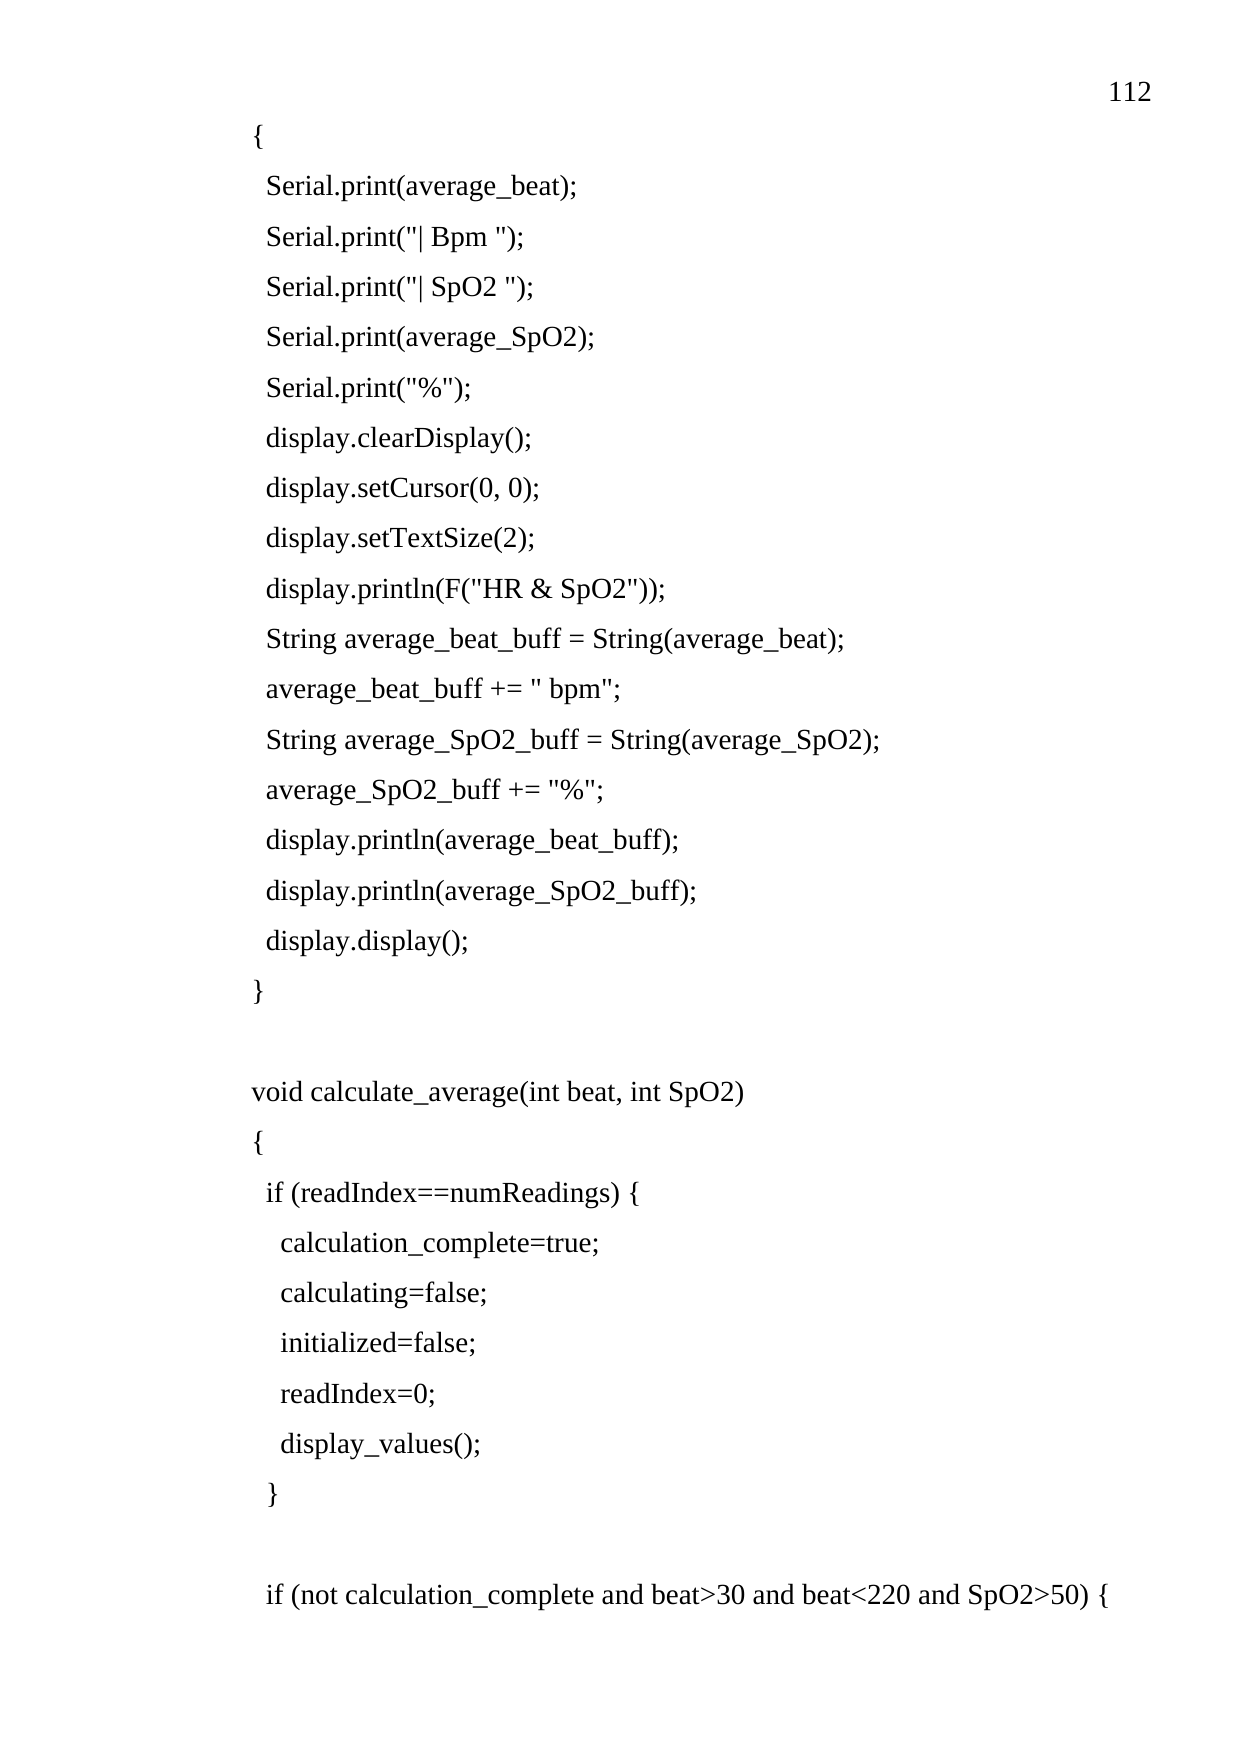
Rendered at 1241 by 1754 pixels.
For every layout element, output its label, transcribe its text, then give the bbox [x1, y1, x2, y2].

text Serial.print(average_beat); [177, 168, 1152, 202]
text Serial.print("%"); [177, 370, 1152, 403]
text String average_beat_buff = String(average_beat); [177, 621, 1152, 655]
text display.println(average_SpO2_buff); [177, 873, 1152, 906]
text { [177, 1124, 1152, 1158]
text calculating=false; [177, 1275, 1152, 1309]
text } [177, 973, 1152, 1007]
text display.setTextSize(2); [177, 521, 1152, 554]
text { [177, 118, 1152, 152]
text String average_SpO2_buff = String(average_SpO2); [177, 722, 1152, 755]
text average_beat_buff += " bpm"; [177, 672, 1152, 705]
text void calculate_average(int beat, int SpO2) [177, 1074, 1152, 1108]
text calculation_complete=true; [177, 1225, 1152, 1258]
text if (readIndex==numReadings) { [177, 1175, 1152, 1208]
text average_SpO2_buff += "%"; [177, 772, 1152, 806]
text display_values(); [177, 1426, 1152, 1460]
text Serial.print(average_SpO2); [177, 319, 1152, 353]
text display.setCursor(0, 0); [177, 470, 1152, 504]
text } [177, 1477, 1152, 1510]
text display.println(average_beat_buff); [177, 822, 1152, 856]
text display.display(); [177, 923, 1152, 957]
text display.clearDisplay(); [177, 420, 1152, 453]
text Serial.print("| Bpm "); [177, 219, 1152, 252]
text readIndex=0; [177, 1376, 1152, 1409]
text if (not calculation_complete and beat>30 and beat<220 and SpO2>50) { [177, 1577, 1152, 1611]
text display.println(F("HR & SpO2")); [177, 571, 1152, 604]
text Serial.print("| SpO2 "); [177, 269, 1152, 303]
text initialized=false; [177, 1326, 1152, 1359]
